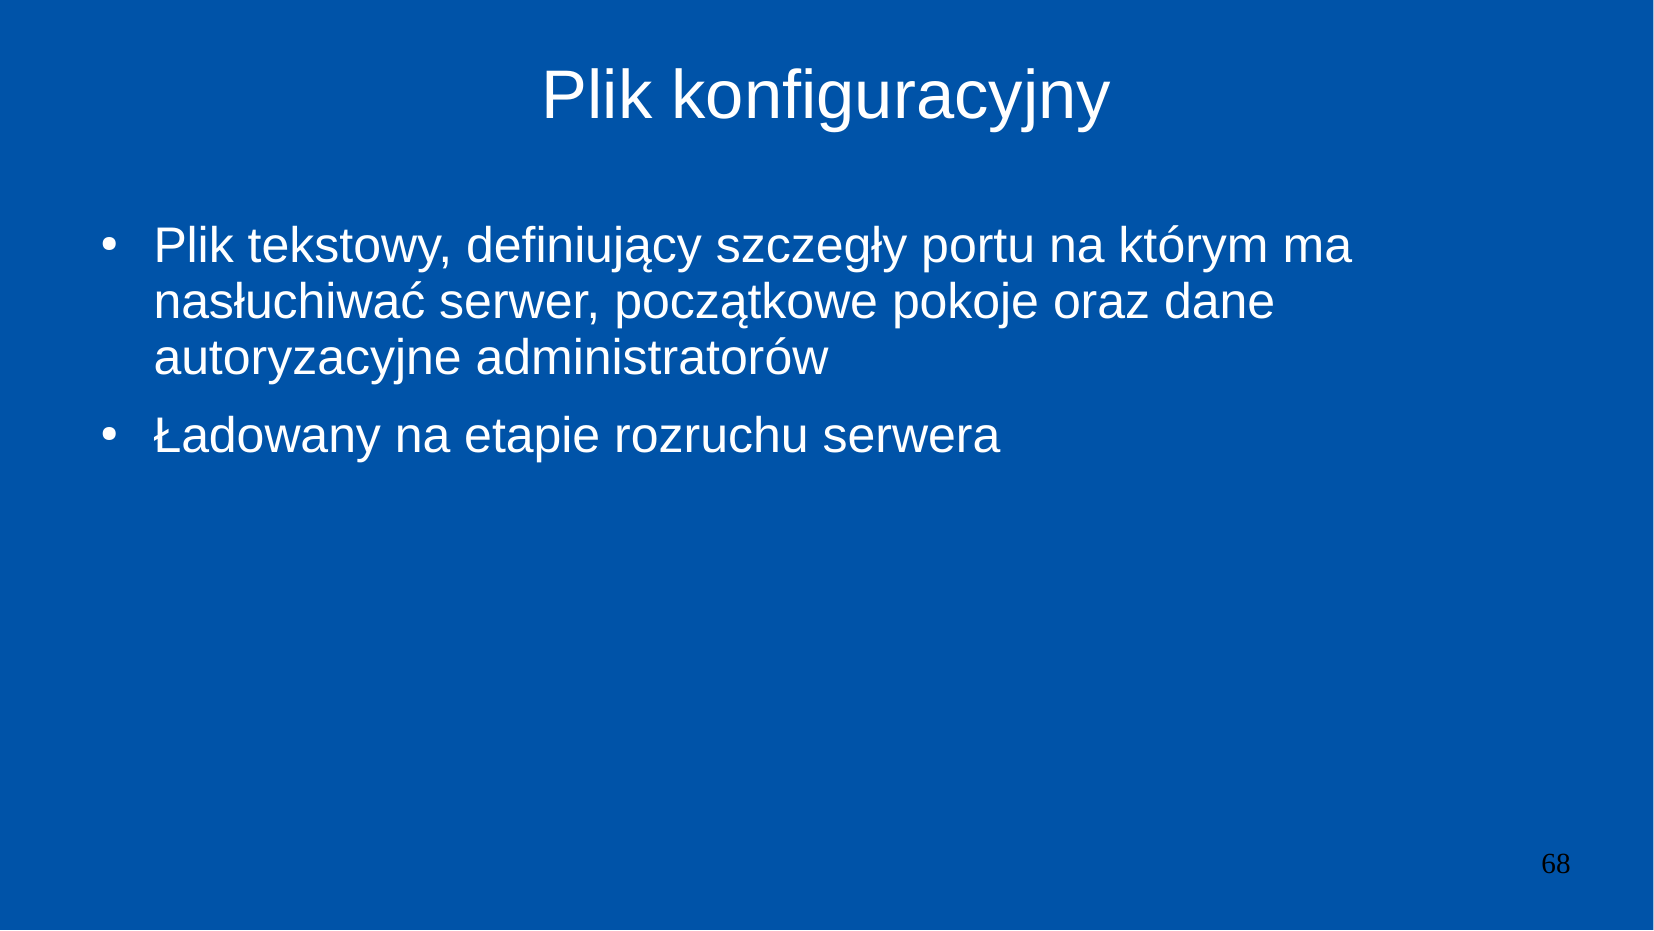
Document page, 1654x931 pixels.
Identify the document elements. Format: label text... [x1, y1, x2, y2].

title Plik konfiguracyjny [389, 35, 1264, 154]
list Plik tekstowy, definiujący szczegły portu na którym ma nasłuchiwać serwer, początkowe pokoje oraz dane autoryzacyjne administratorów Ładowany na etapie rozruchu serwera [82, 217, 1571, 758]
